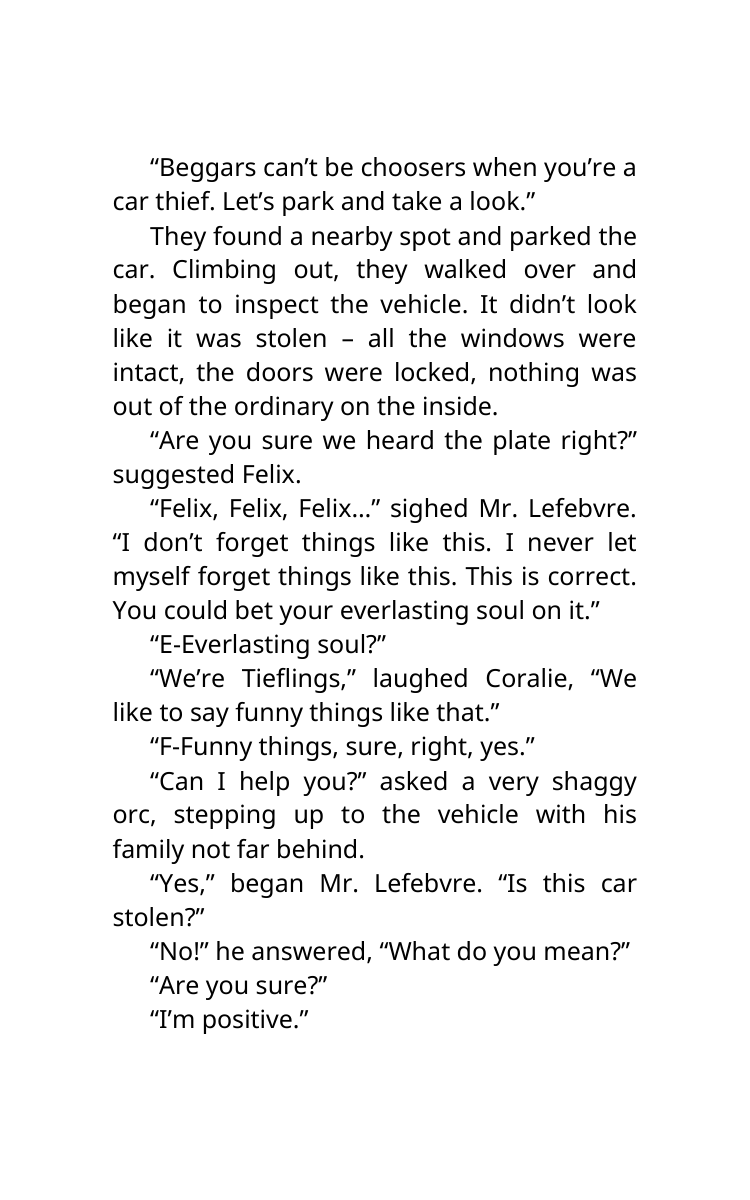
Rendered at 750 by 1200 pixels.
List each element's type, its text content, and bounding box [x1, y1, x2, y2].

text “Can I help you?” asked a very shaggy orc, stepping up to the vehicle with his family not far behind. [112, 763, 637, 865]
text “We’re Tieflings,” laughed Coralie, “We like to say funny things like that.” [112, 661, 637, 729]
text “I’m positive.” [112, 1002, 637, 1036]
text They found a nearby spot and parked the car. Climbing out, they walked over and began to inspect the vehicle. It didn’t look like it was stolen – all the windows were intact, the doors were locked, nothing was out of the ordinary on the inside. [112, 218, 637, 422]
text “E-Everlasting soul?” [112, 627, 637, 661]
text “Felix, Felix, Felix…” sighed Mr. Lefebvre. “I don’t forget things like this. I never let myself forget things like this. This is correct. You could bet your everlasting soul on it.” [112, 491, 637, 627]
text “Beggars can’t be choosers when you’re a car thief. Let’s park and take a look.” [112, 150, 637, 218]
text “Are you sure?” [112, 967, 637, 1002]
text “F-Funny things, sure, right, yes.” [112, 729, 637, 763]
text “Yes,” began Mr. Lefebvre. “Is this car stolen?” [112, 865, 637, 933]
text “No!” he answered, “What do you mean?” [112, 933, 637, 967]
text “Are you sure we heard the plate right?” suggested Felix. [112, 422, 637, 491]
